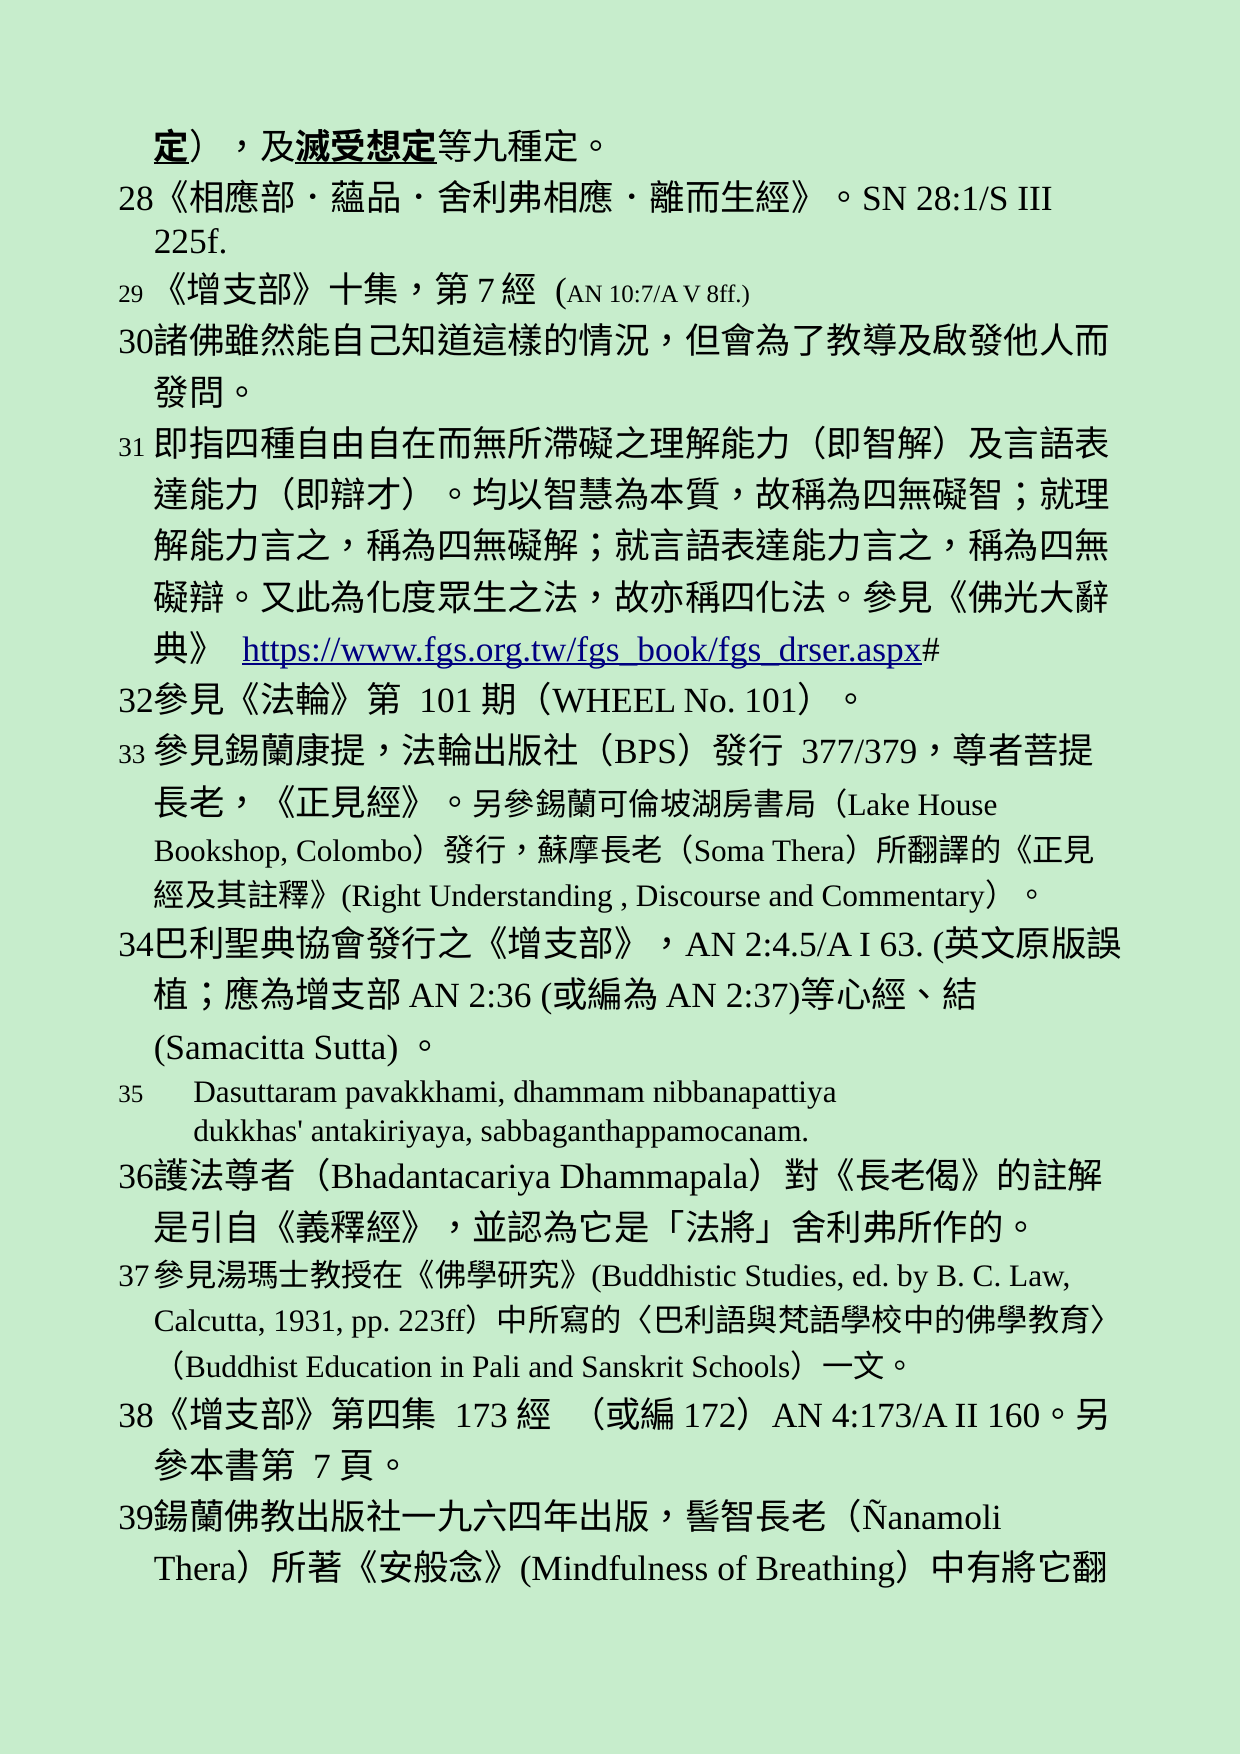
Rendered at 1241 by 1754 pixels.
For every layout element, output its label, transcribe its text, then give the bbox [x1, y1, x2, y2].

text 定），及滅受想定等九種定。 [118, 118, 1122, 169]
text Dasuttaram pavakkhami, dhammam nibbanapattiya [118, 1069, 1122, 1112]
text 《相應部．蘊品．舍利弗相應．離而生經》。SN 28:1/S III 225f. [118, 169, 1122, 261]
text 《增支部》第四集 173 經 （或編172）AN 4:173/A II 160。另參本書第 7 頁。 [118, 1386, 1122, 1488]
text 諸佛雖然能自己知道這樣的情況，但會為了教導及啟發他人而發問。 [118, 313, 1122, 415]
text 鍚蘭佛教出版社一九六四年出版，髻智長老（Ñanamoli Thera）所著《安般念》(Mindfulness of Breathing）中有將它翻 [118, 1488, 1122, 1591]
text 巴利聖典協會發行之《增支部》，AN 2:4.5/A I 63. (英文原版誤植；應為增支部AN 2:36 (或編為AN 2:37)等心經、結 (Samacitta Sutta) 。 [118, 916, 1122, 1069]
text 即指四種自由自在而無所滯礙之理解能力（即智解）及言語表達能力（即辯才）。均以智慧為本質，故稱為四無礙智；就理解能力言之，稱為四無礙解；就言語表達能力言之，稱為四無礙辯。又此為化度眾生之法，故亦稱四化法。參見《佛光大辭典》 https://www.fgs.org.tw/fgs_book/fgs_drser.aspx# [118, 415, 1122, 671]
text 護法尊者（Bhadantacariya Dhammapala）對《長老偈》的註解是引自《義釋經》，並認為它是「法將」舍利弗所作的。 [118, 1148, 1122, 1250]
text 《增支部》十集，第7經 (AN 10:7/A V 8ff.) [118, 261, 1122, 313]
text 參見錫蘭康提，法輪出版社（BPS）發行 377/379，尊者菩提長老，《正見經》。另參錫蘭可倫坡湖房書局（Lake House Bookshop, Colombo）發行，蘇摩長老（Soma Thera）所翻譯的《正見經及其註釋》(Right Understanding , Discourse and Commentary）。 [118, 723, 1122, 916]
text dukkhas' antakiriyaya, sabbaganthappamocanam. [118, 1112, 1122, 1148]
text 參見《法輪》第 101 期（WHEEL No. 101）。 [118, 671, 1122, 723]
text 參見湯瑪士教授在《佛學研究》(Buddhistic Studies, ed. by B. C. Law, Calcutta, 1931, pp. 223ff）中所寫的〈巴利語與梵語學校中的佛學教育〉（Buddhist Education in Pali and Sanskrit Schools）一文。 [118, 1250, 1122, 1386]
